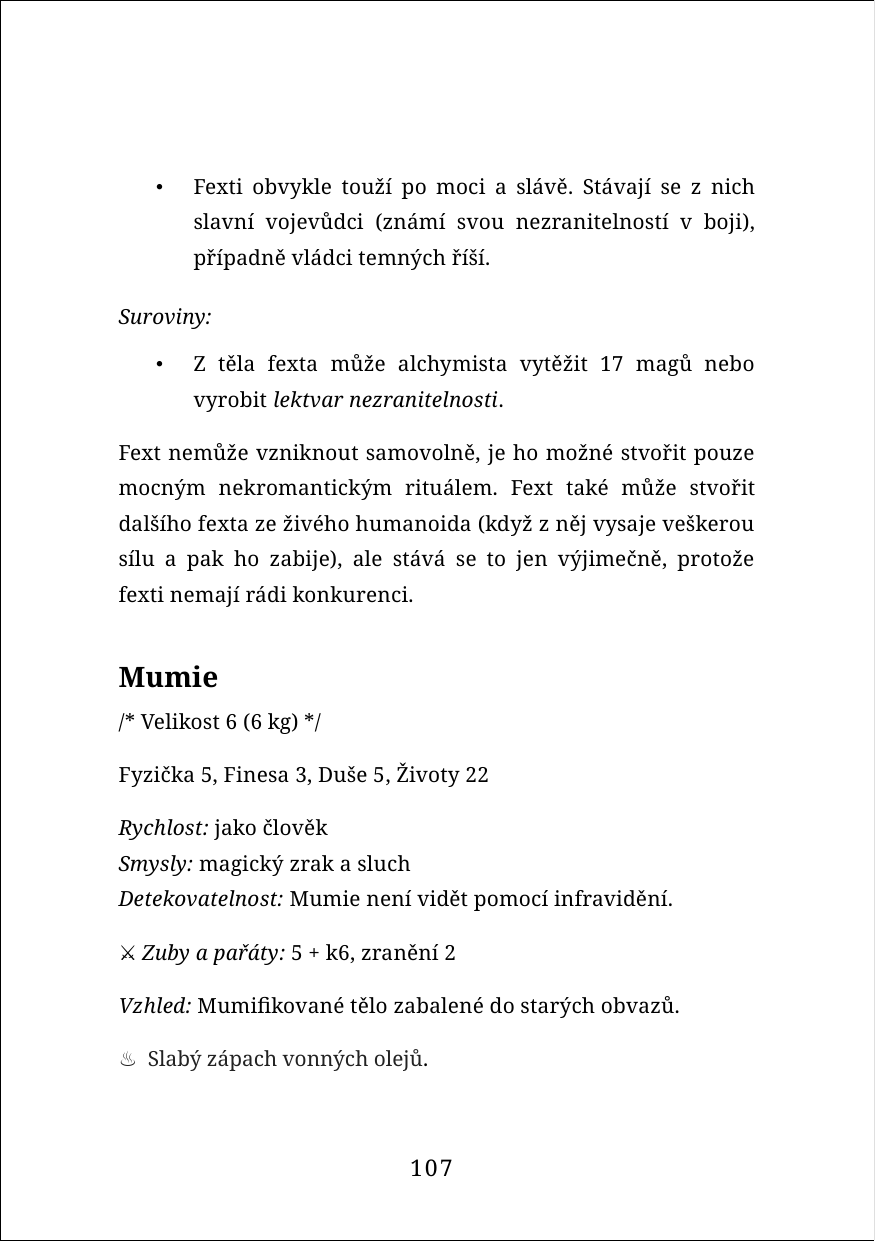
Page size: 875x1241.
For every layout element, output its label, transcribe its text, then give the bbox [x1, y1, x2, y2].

list Fexti obvykle touží po moci a slávě. Stávají se z nich slavní vojevůdci (známí svou nezranitelností v boji), případně vládci temných říší. [156, 172, 756, 271]
text ♨ Slabý zápach vonných olejů. [118, 1044, 756, 1073]
text Detekovatelnost: Mumie není vidět pomocí infravidění. [118, 884, 756, 913]
text Fyzička 5, Finesa 3, Duše 5, Životy 22 [118, 760, 756, 789]
text Smysly: magický zrak a sluch [118, 849, 756, 877]
text Vzhled: Mumifikované tělo zabalené do starých obvazů. [118, 991, 756, 1019]
text Suroviny: [118, 302, 756, 330]
text ⚔ Zuby a pařáty: 5 + k6, zranění 2 [118, 938, 756, 966]
list Z těla fexta může alchymista vytěžit 17 magů nebo vyrobit lektvar nezranitelnosti. [156, 349, 756, 413]
text /* Velikost 6 (6 kg) */ [118, 707, 756, 736]
text Rychlost: jako člověk [118, 813, 756, 842]
text Fext nemůže vzniknout samovolně, je ho možné stvořit pouze mocným nekromantickým rituálem. Fext také může stvořit dalšího fexta ze živého humanoida (když z něj vysaje veškerou sílu a pak ho zabije), ale stává se to jen výjimečně, protože fexti nemají rádi konkurenci. [118, 438, 756, 608]
subtitle Mumie [118, 657, 756, 695]
